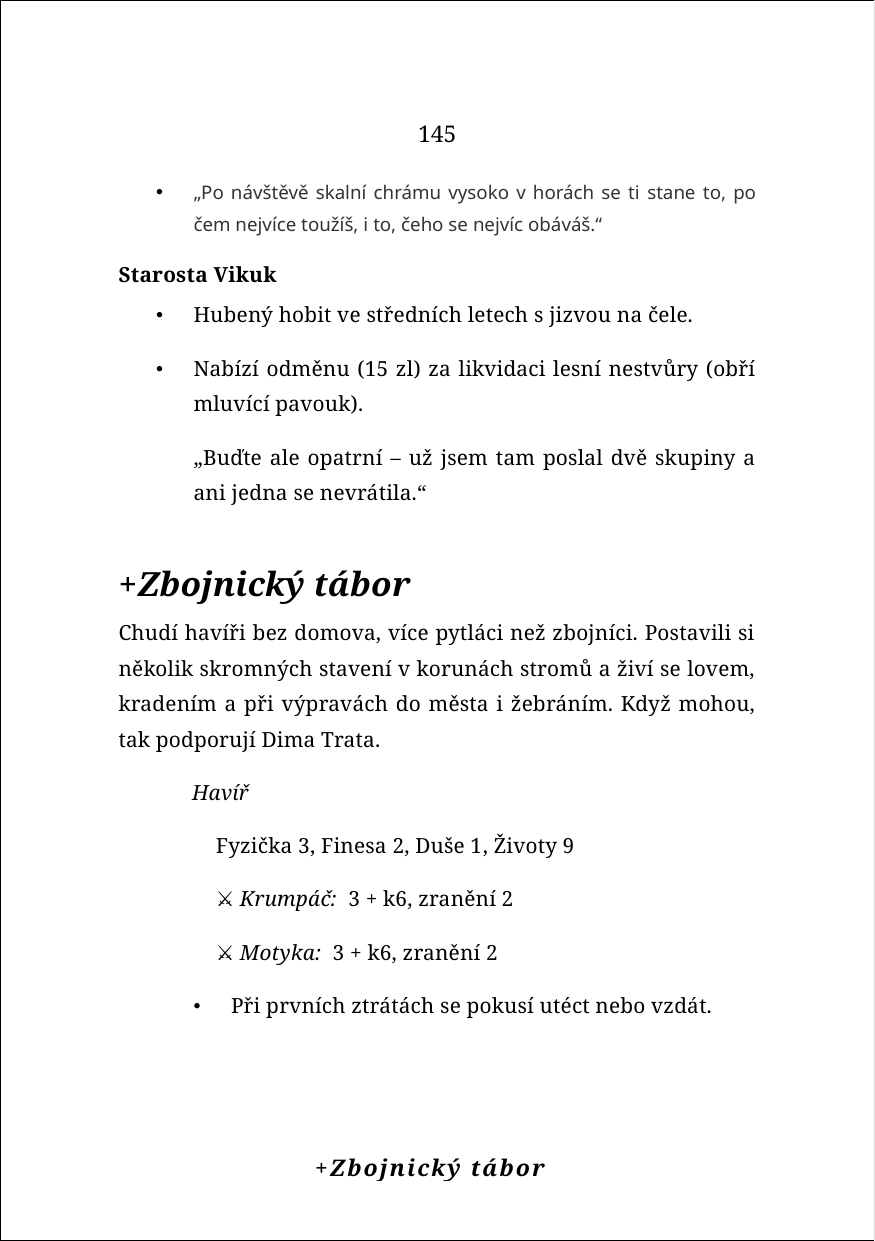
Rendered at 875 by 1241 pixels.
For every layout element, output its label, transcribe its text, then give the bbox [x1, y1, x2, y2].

text Chudí havíři bez domova, více pytláci než zbojníci. Postavili si několik skromných stavení v korunách stromů a živí se lovem, kradením a při výpravách do města i žebráním. Když mohou, tak podporují Dima Trata. [118, 618, 756, 753]
list ⚔ Motyka: 3 + k6, zranění 2 [162, 938, 756, 966]
list Fyzička 3, Finesa 2, Duše 1, Životy 9 [162, 831, 756, 859]
list Havíř [162, 778, 756, 806]
subtitle Starosta Vikuk [118, 260, 756, 289]
list „Po návštěvě skalní chrámu vysoko v horách se ti stane to, po čem nejvíce toužíš, i to, čeho se nejvíc obáváš.“ [156, 179, 756, 236]
list Nabízí odměnu (15 zl) za likvidaci lesní nestvůry (obří mluvící pavouk). [156, 354, 756, 418]
list ⚔ Krumpáč: 3 + k6, zranění 2 [162, 884, 756, 913]
list „Buďte ale opatrní – už jsem tam poslal dvě skupiny a ani jedna se nevrátila.“ [156, 443, 756, 507]
list Hubený hobit ve středních letech s jizvou na čele. [156, 301, 756, 329]
list Při prvních ztrátách se pokusí utéct nebo vzdát. [193, 991, 756, 1019]
subtitle +Zbojnický tábor [118, 561, 756, 606]
